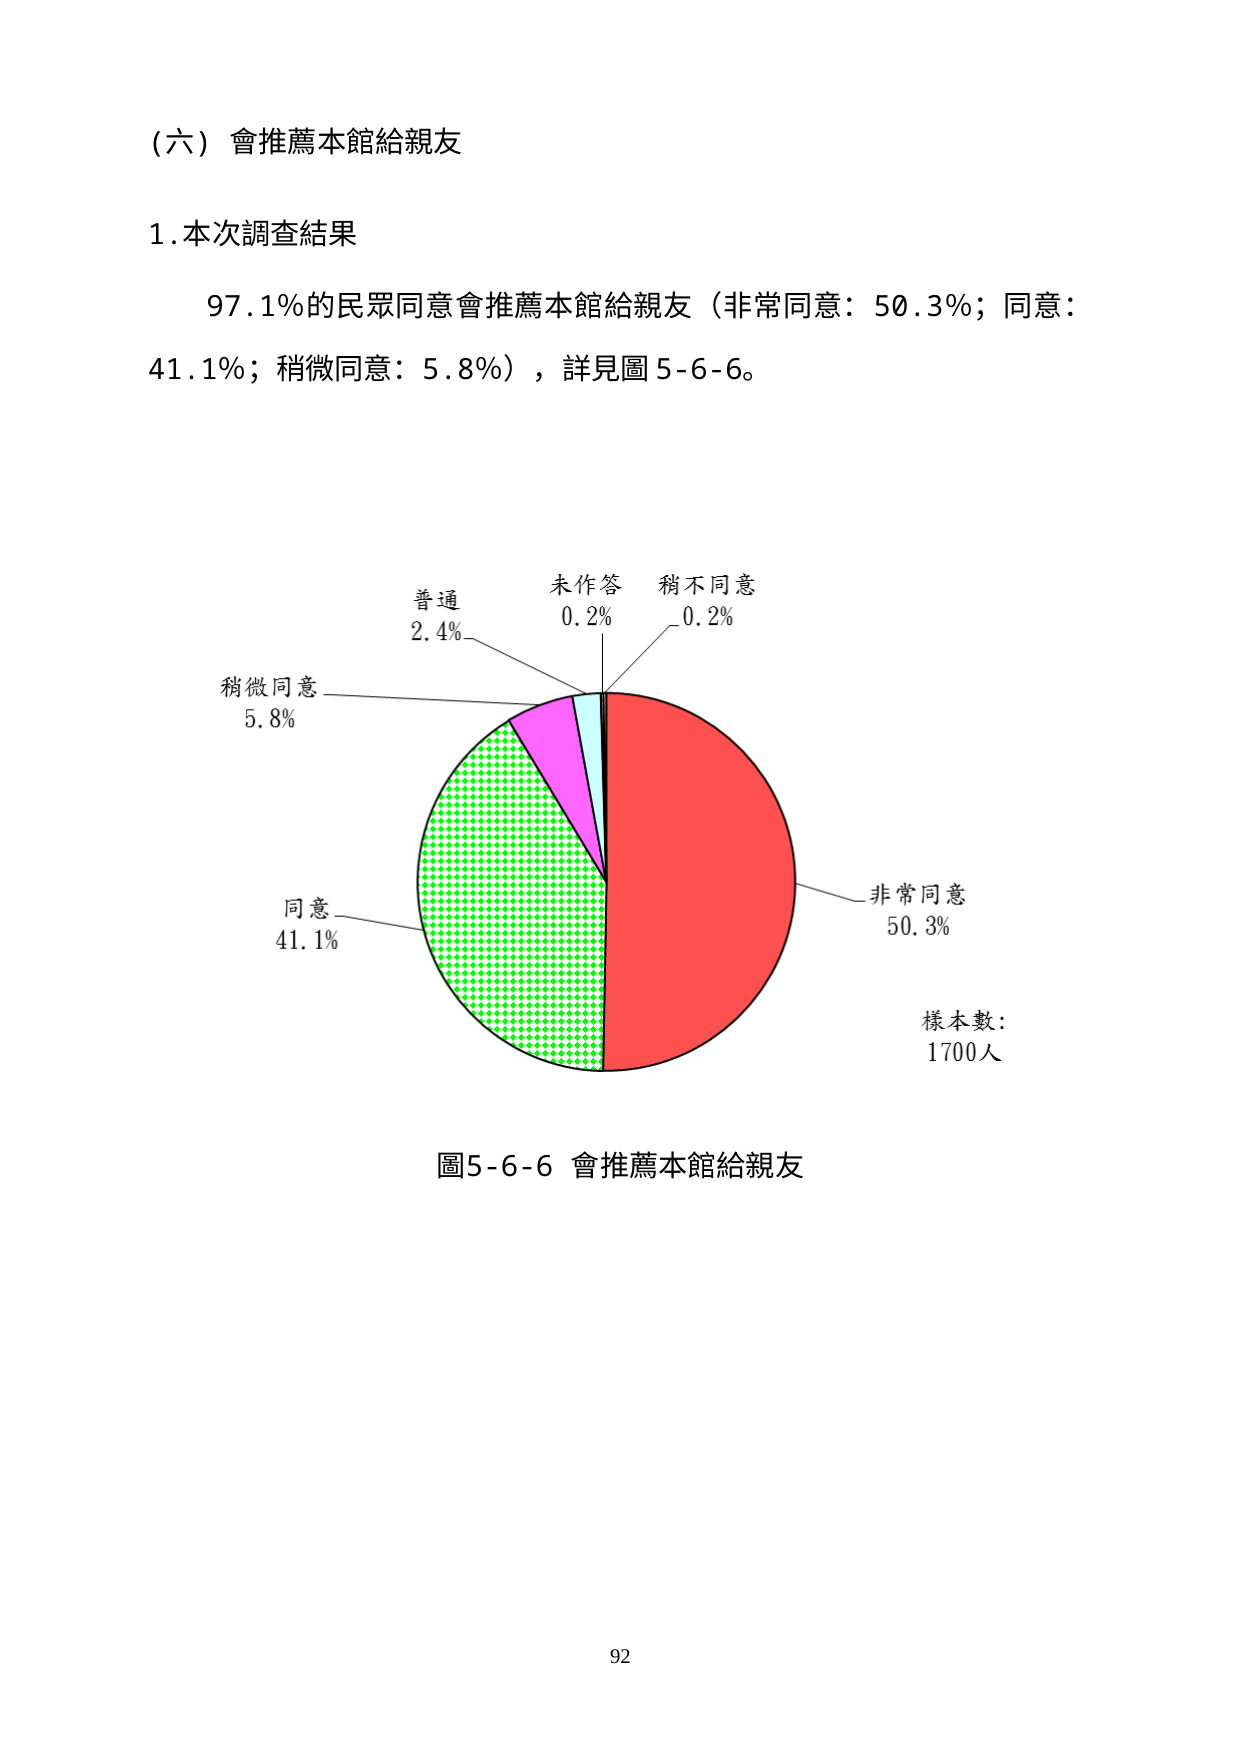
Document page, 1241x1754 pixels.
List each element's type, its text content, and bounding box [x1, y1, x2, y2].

text (六) 會推薦本館給親友 [148, 118, 1092, 161]
text 1.本次調查結果 [148, 211, 1092, 253]
picture [213, 561, 1027, 1082]
text 圖5-6-6 會推薦本館給親友 [148, 1142, 1092, 1184]
text 97.1％的民眾同意會推薦本館給親友（非常同意：50.3％；同意：41.1％；稍微同意：5.8％），詳見圖5-6-6。 [148, 282, 1092, 388]
